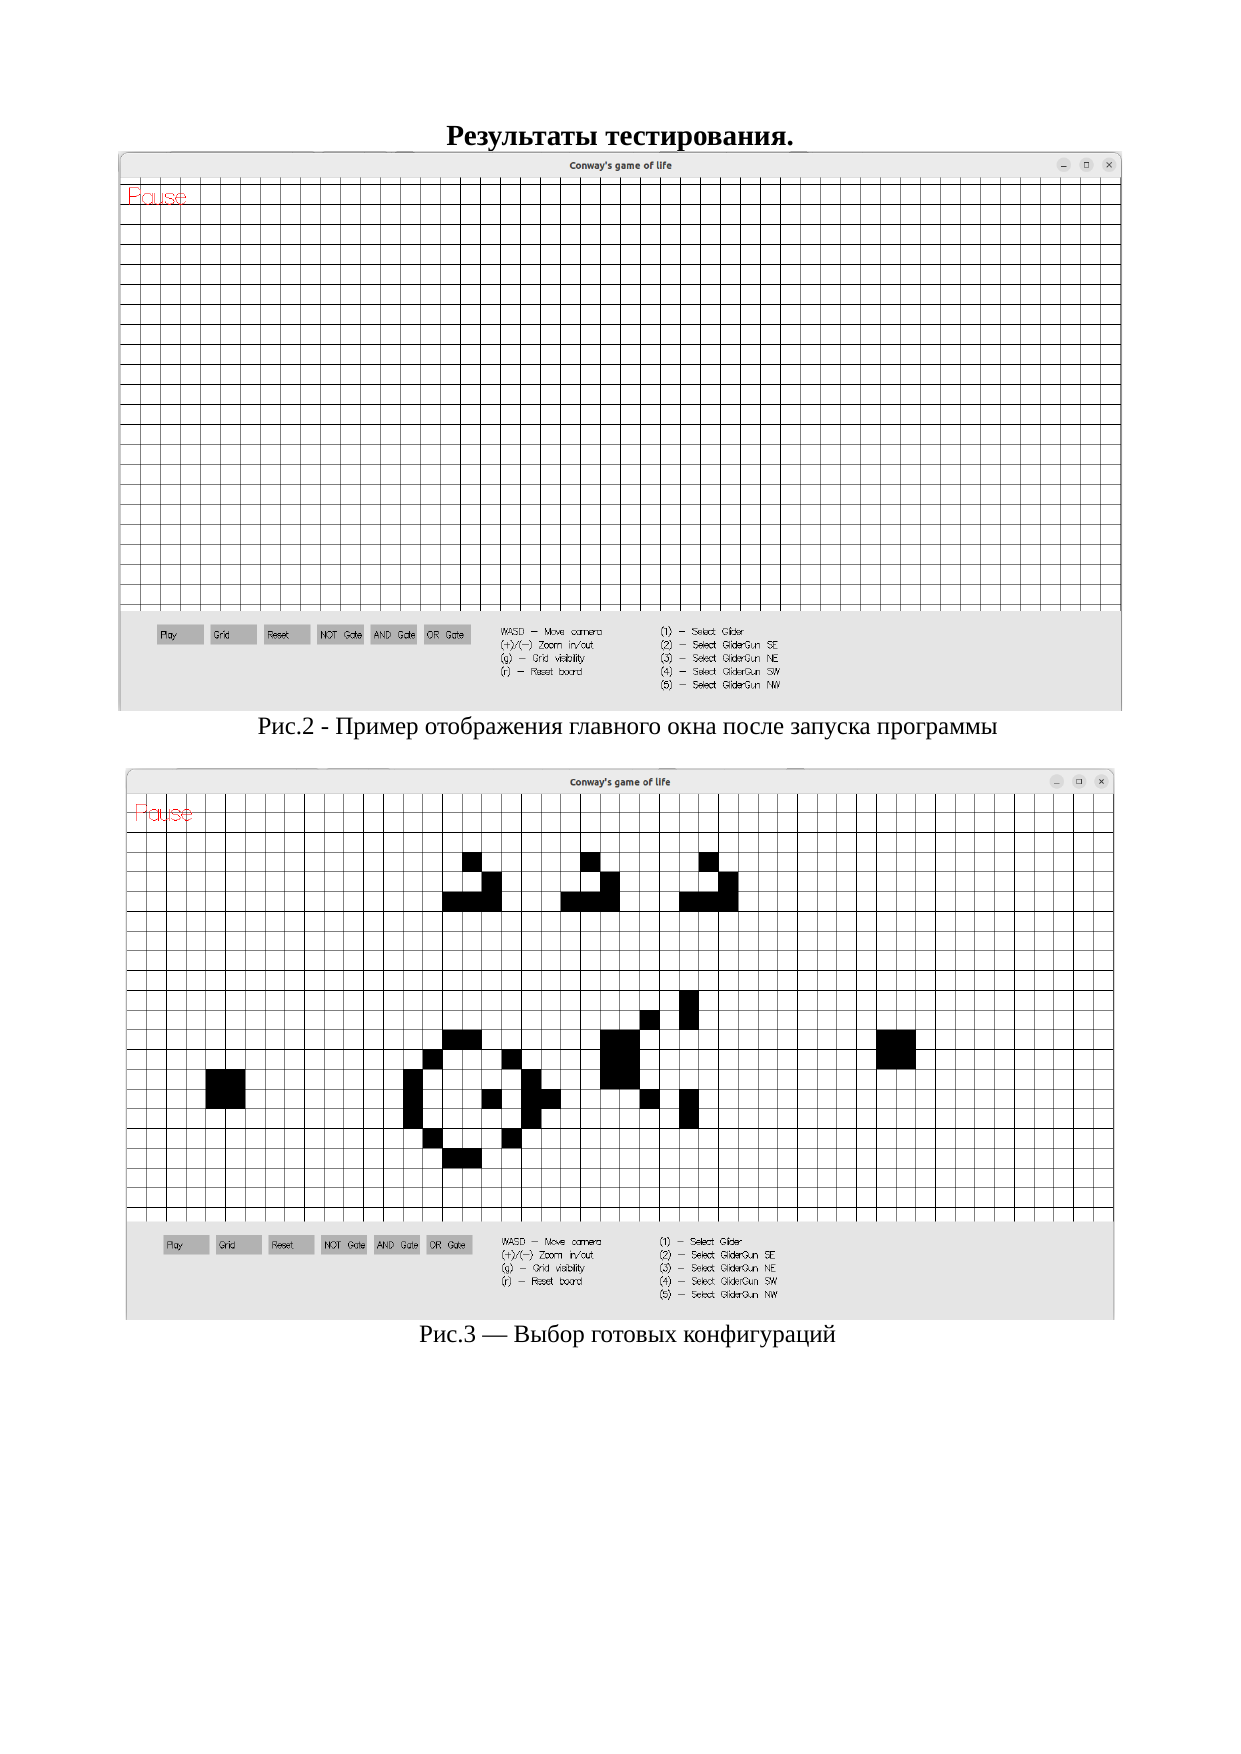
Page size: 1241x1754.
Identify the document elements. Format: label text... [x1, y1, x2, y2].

picture [118, 151, 1123, 711]
text Результаты тестирования. [118, 118, 1122, 151]
text Рис.2 - Пример отображения главного окна после запуска программы [133, 711, 1122, 740]
picture [125, 768, 1115, 1320]
text Рис.3 — Выбор готовых конфигураций [133, 1320, 1122, 1348]
